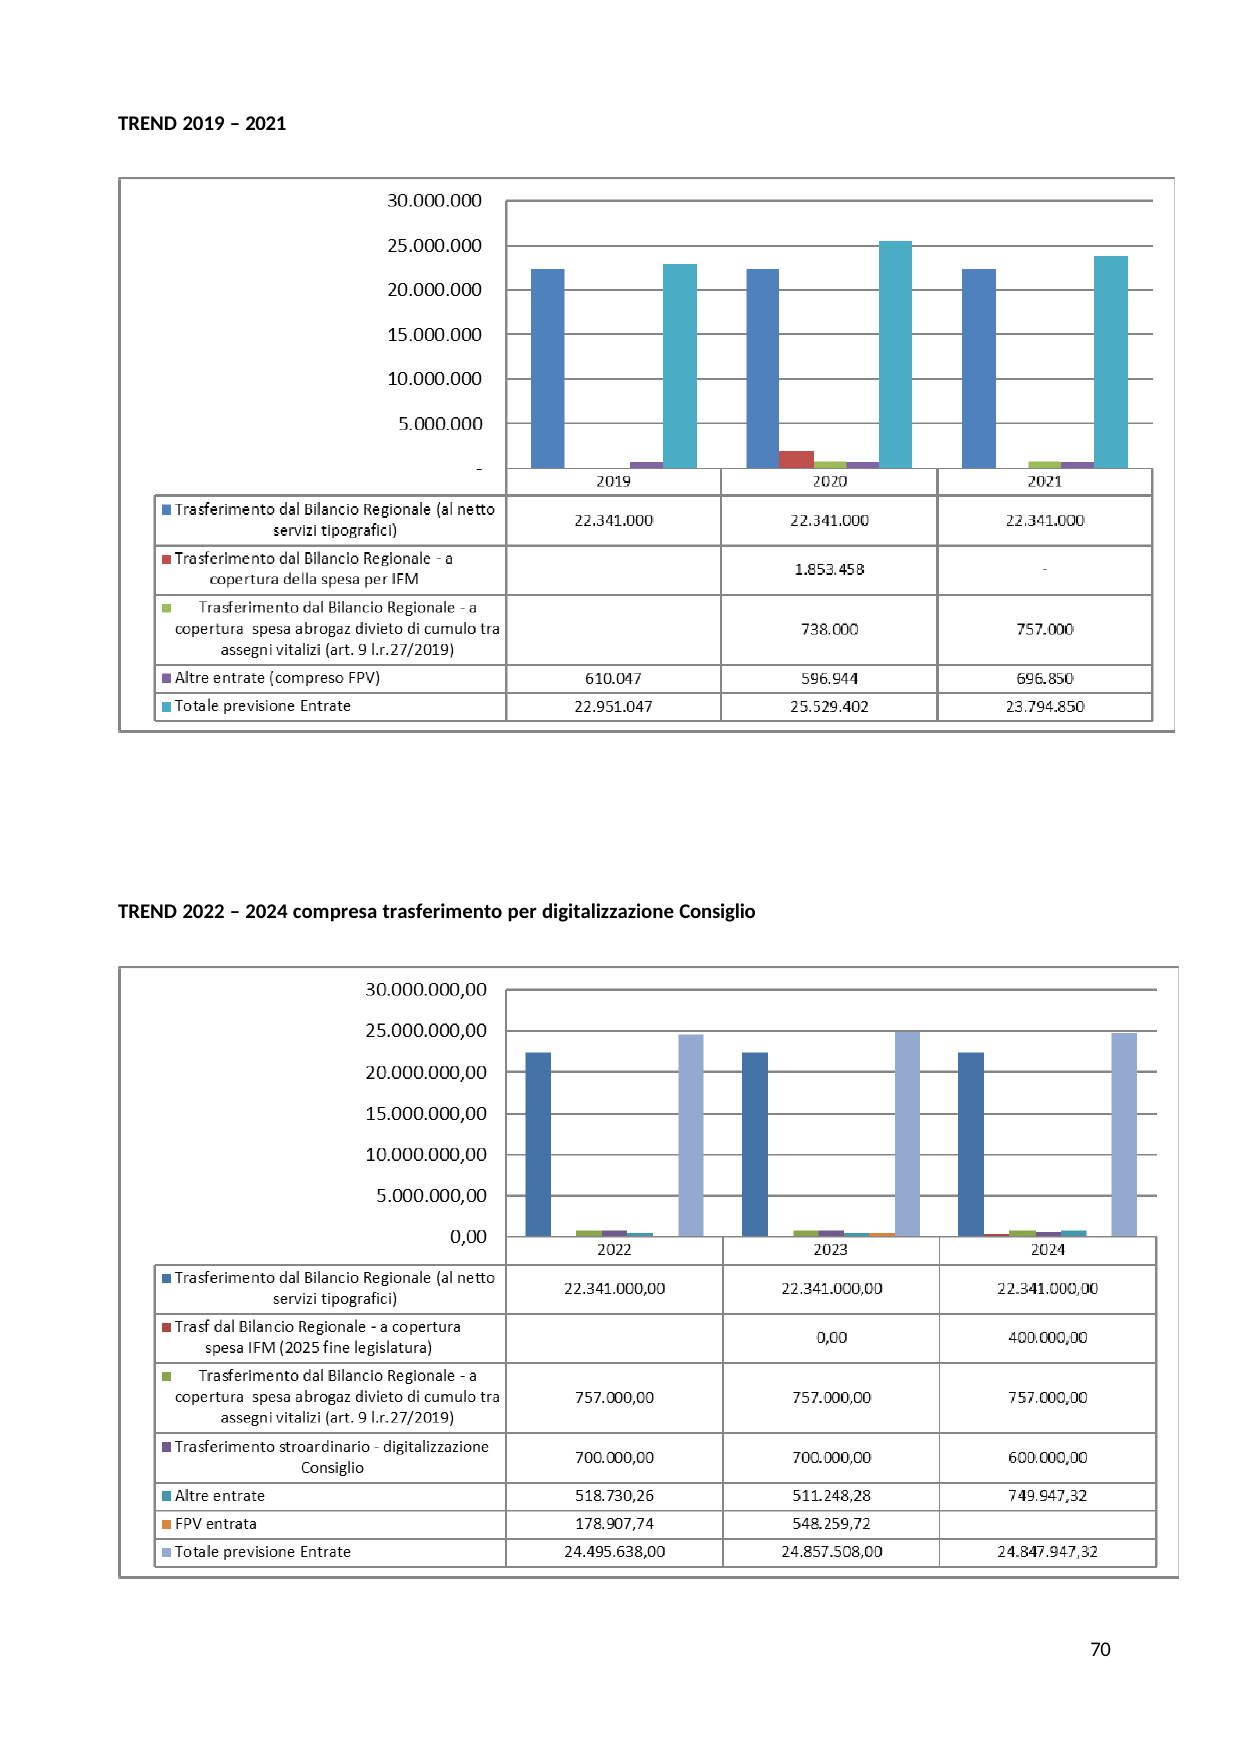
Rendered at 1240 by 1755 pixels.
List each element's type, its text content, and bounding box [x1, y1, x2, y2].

text TREND 2022 – 2024 compresa trasferimento per digitalizzazione Consiglio [118, 898, 1210, 924]
text TREND 2019 – 2021 [118, 110, 1210, 135]
